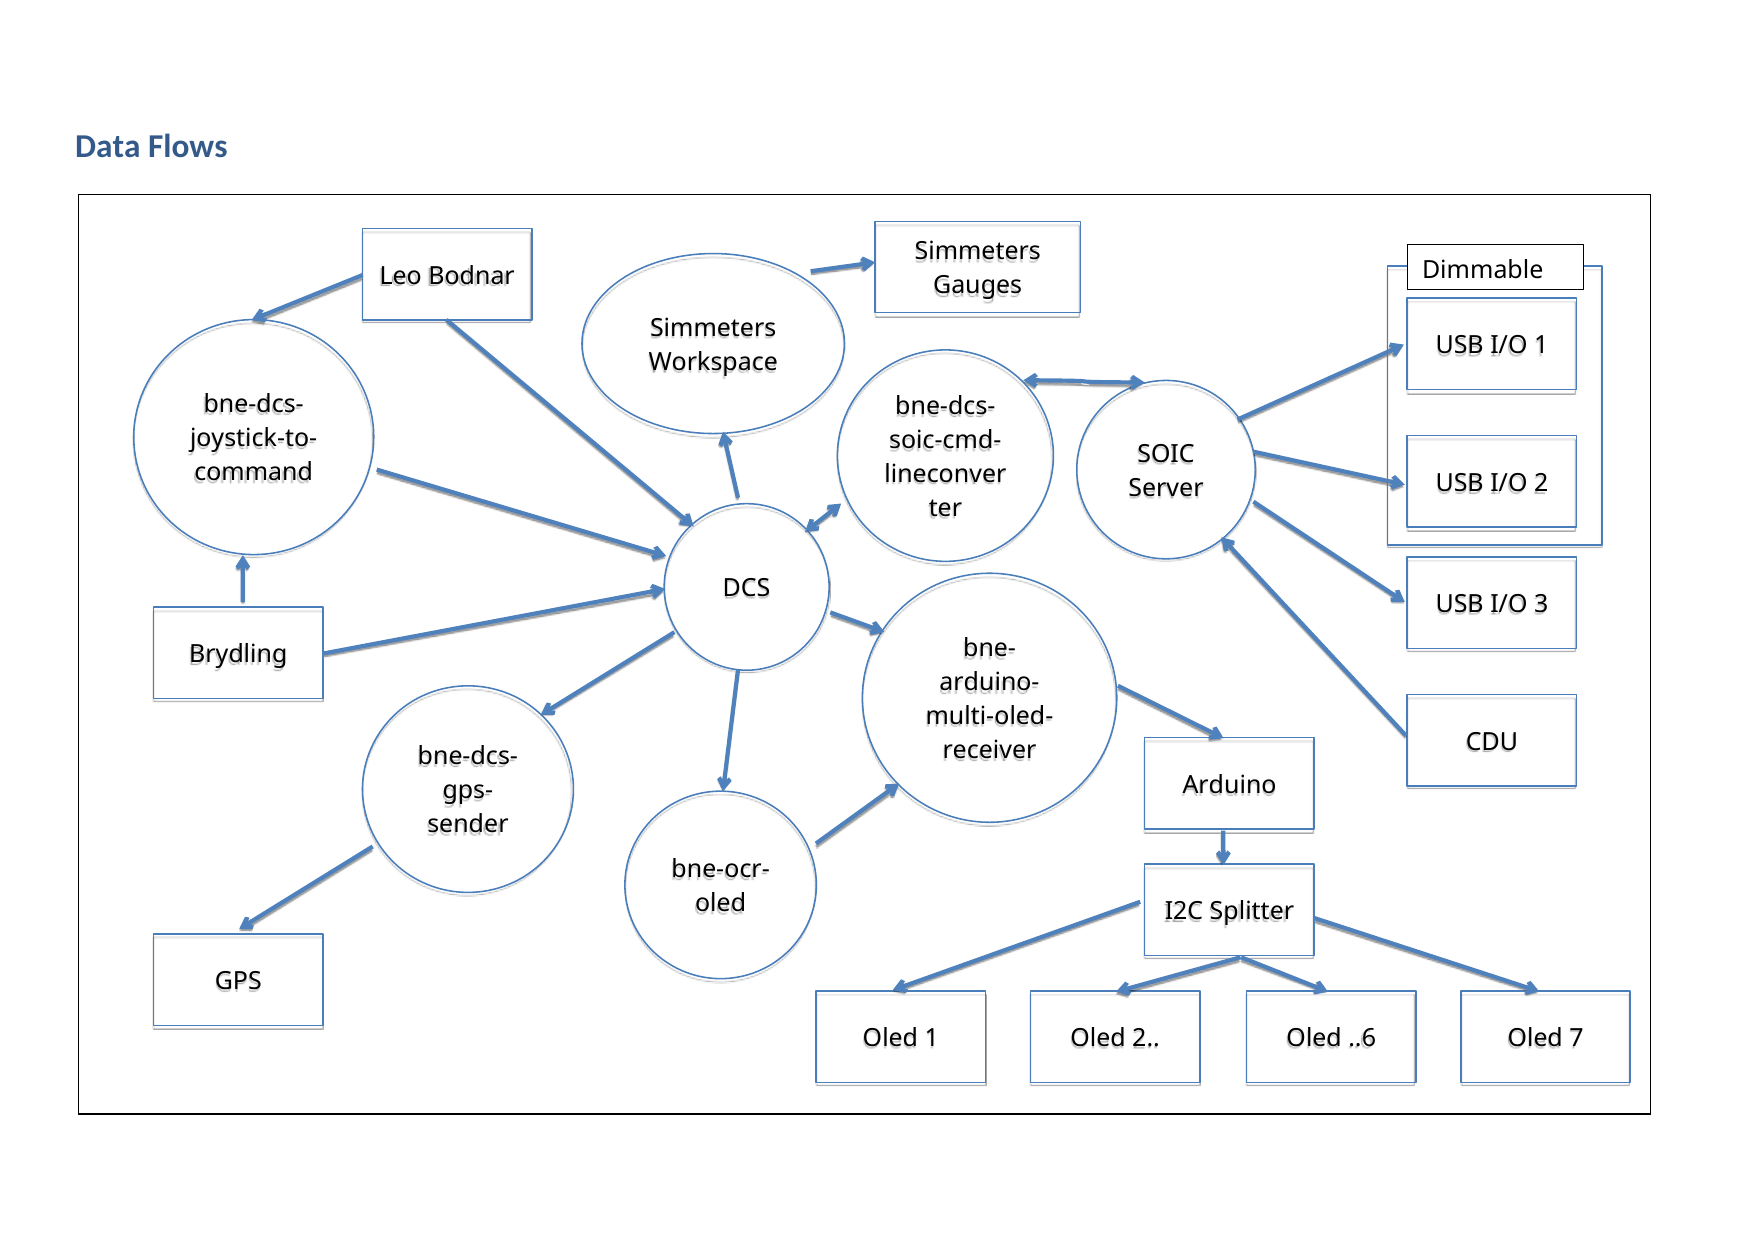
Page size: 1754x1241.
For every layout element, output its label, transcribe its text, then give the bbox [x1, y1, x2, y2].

subtitle Data Flows [75, 125, 1679, 166]
